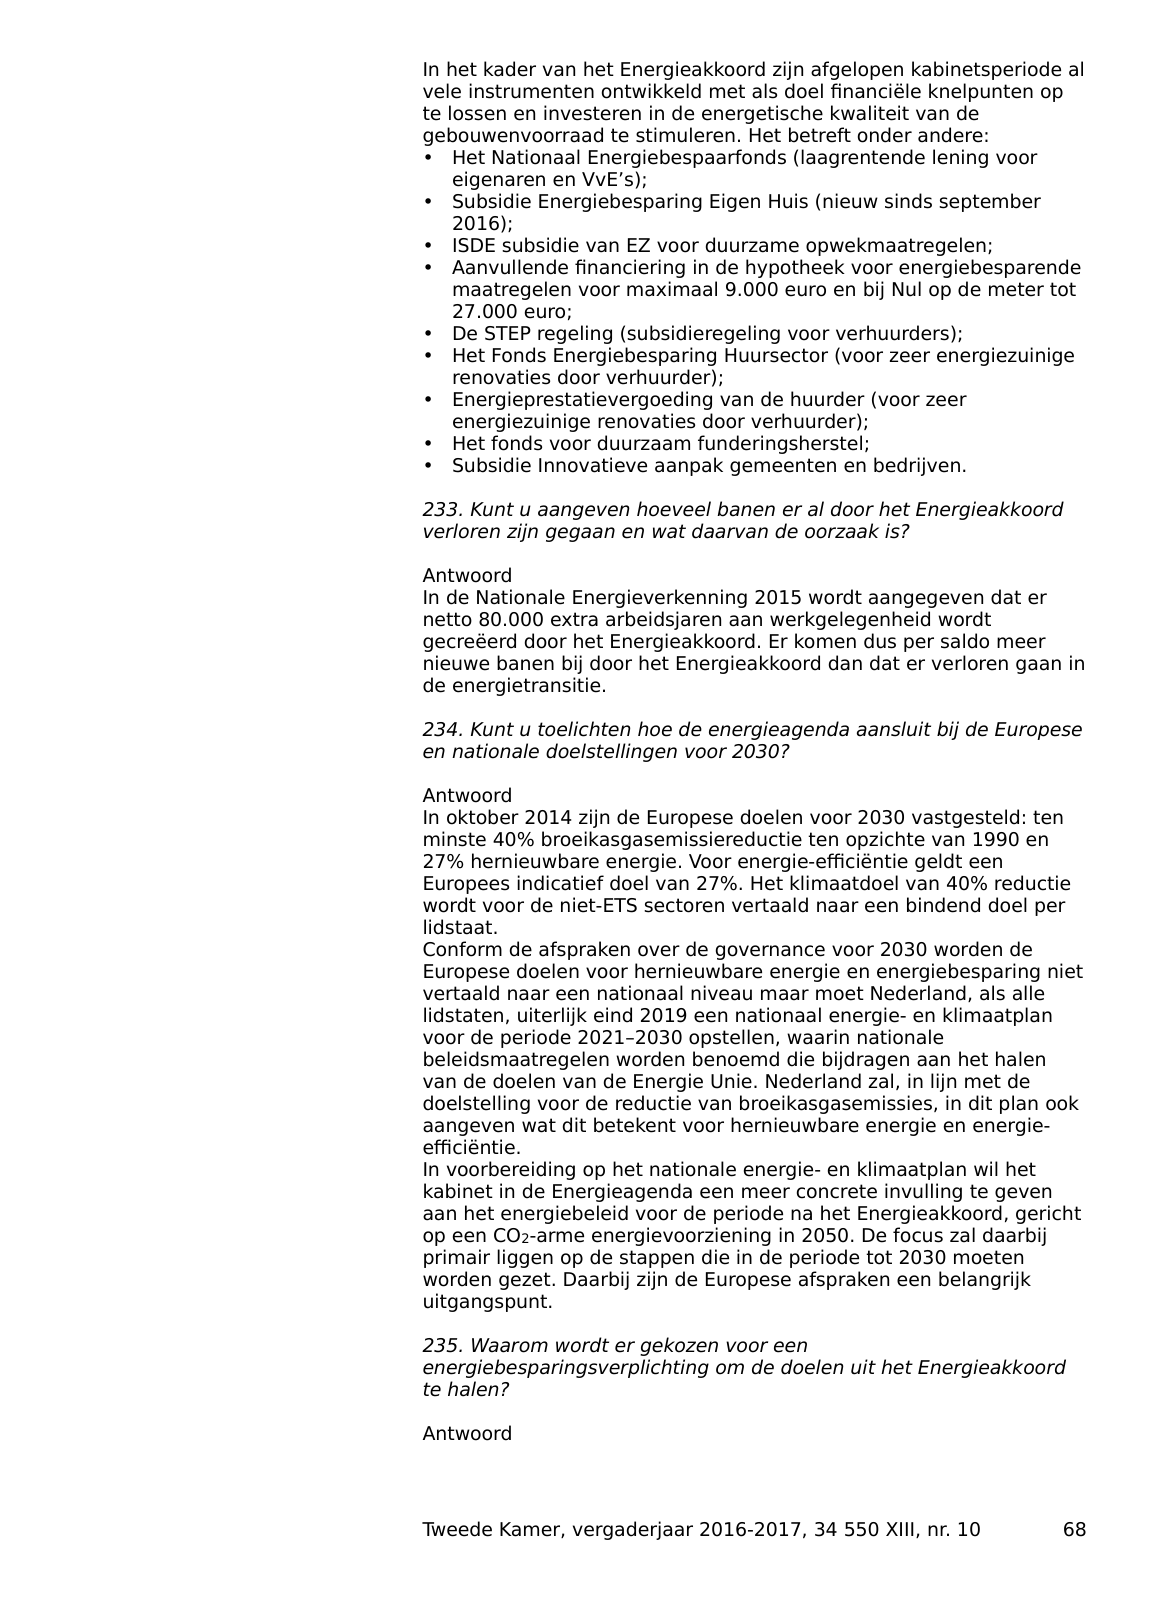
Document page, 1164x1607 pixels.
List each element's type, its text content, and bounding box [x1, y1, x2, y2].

text • ISDE subsidie van EZ voor duurzame opwekmaatregelen; [422, 235, 1087, 257]
text Antwoord [422, 1423, 1087, 1445]
text Antwoord [422, 565, 1087, 587]
text • Het Fonds Energiebesparing Huursector (voor zeer energiezuinige renovaties door verhuurder); [422, 345, 1087, 389]
text Antwoord [422, 785, 1087, 807]
text In oktober 2014 zijn de Europese doelen voor 2030 vastgesteld: ten minste 40% broeikasgasemissiereductie ten opzichte van 1990 en 27% hernieuwbare energie. Voor energie-efficiëntie geldt een Europees indicatief doel van 27%. Het klimaatdoel van 40% reductie wordt voor de niet-ETS sectoren vertaald naar een bindend doel per lidstaat. [422, 807, 1087, 939]
text • Het fonds voor duurzaam funderingsherstel; [422, 433, 1087, 455]
text 234. Kunt u toelichten hoe de energieagenda aansluit bij de Europese en nationale doelstellingen voor 2030? [422, 719, 1087, 763]
text • Energieprestatievergoeding van de huurder (voor zeer energiezuinige renovaties door verhuurder); [422, 389, 1087, 433]
text • De STEP regeling (subsidieregeling voor verhuurders); [422, 323, 1087, 345]
text • Subsidie Innovatieve aanpak gemeenten en bedrijven. [422, 455, 1087, 477]
text • Subsidie Energiebesparing Eigen Huis (nieuw sinds september 2016); [422, 191, 1087, 235]
text • Het Nationaal Energiebespaarfonds (laagrentende lening voor eigenaren en VvE’s); [422, 147, 1087, 191]
text 233. Kunt u aangeven hoeveel banen er al door het Energieakkoord verloren zijn gegaan en wat daarvan de oorzaak is? [422, 499, 1087, 543]
text In voorbereiding op het nationale energie- en klimaatplan wil het kabinet in de Energieagenda een meer concrete invulling te geven aan het energiebeleid voor de periode na het Energieakkoord, gericht op een CO2-arme energievoorziening in 2050. De focus zal daarbij primair liggen op de stappen die in de periode tot 2030 moeten worden gezet. Daarbij zijn de Europese afspraken een belangrijk uitgangspunt. [422, 1159, 1087, 1313]
text Conform de afspraken over de governance voor 2030 worden de Europese doelen voor hernieuwbare energie en energiebesparing niet vertaald naar een nationaal niveau maar moet Nederland, als alle lidstaten, uiterlijk eind 2019 een nationaal energie- en klimaatplan voor de periode 2021–2030 opstellen, waarin nationale beleidsmaatregelen worden benoemd die bijdragen aan het halen van de doelen van de Energie Unie. Nederland zal, in lijn met de doelstelling voor de reductie van broeikasgasemissies, in dit plan ook aangeven wat dit betekent voor hernieuwbare energie en energie-efficiëntie. [422, 939, 1087, 1159]
text In het kader van het Energieakkoord zijn afgelopen kabinetsperiode al vele instrumenten ontwikkeld met als doel financiële knelpunten op te lossen en investeren in de energetische kwaliteit van de gebouwenvoorraad te stimuleren. Het betreft onder andere: [422, 59, 1087, 147]
text • Aanvullende financiering in de hypotheek voor energiebesparende maatregelen voor maximaal 9.000 euro en bij Nul op de meter tot 27.000 euro; [422, 257, 1087, 323]
text In de Nationale Energieverkenning 2015 wordt aangegeven dat er netto 80.000 extra arbeidsjaren aan werkgelegenheid wordt gecreëerd door het Energieakkoord. Er komen dus per saldo meer nieuwe banen bij door het Energieakkoord dan dat er verloren gaan in de energietransitie. [422, 587, 1087, 697]
text 235. Waarom wordt er gekozen voor een energiebesparingsverplichting om de doelen uit het Energieakkoord te halen? [422, 1335, 1087, 1401]
